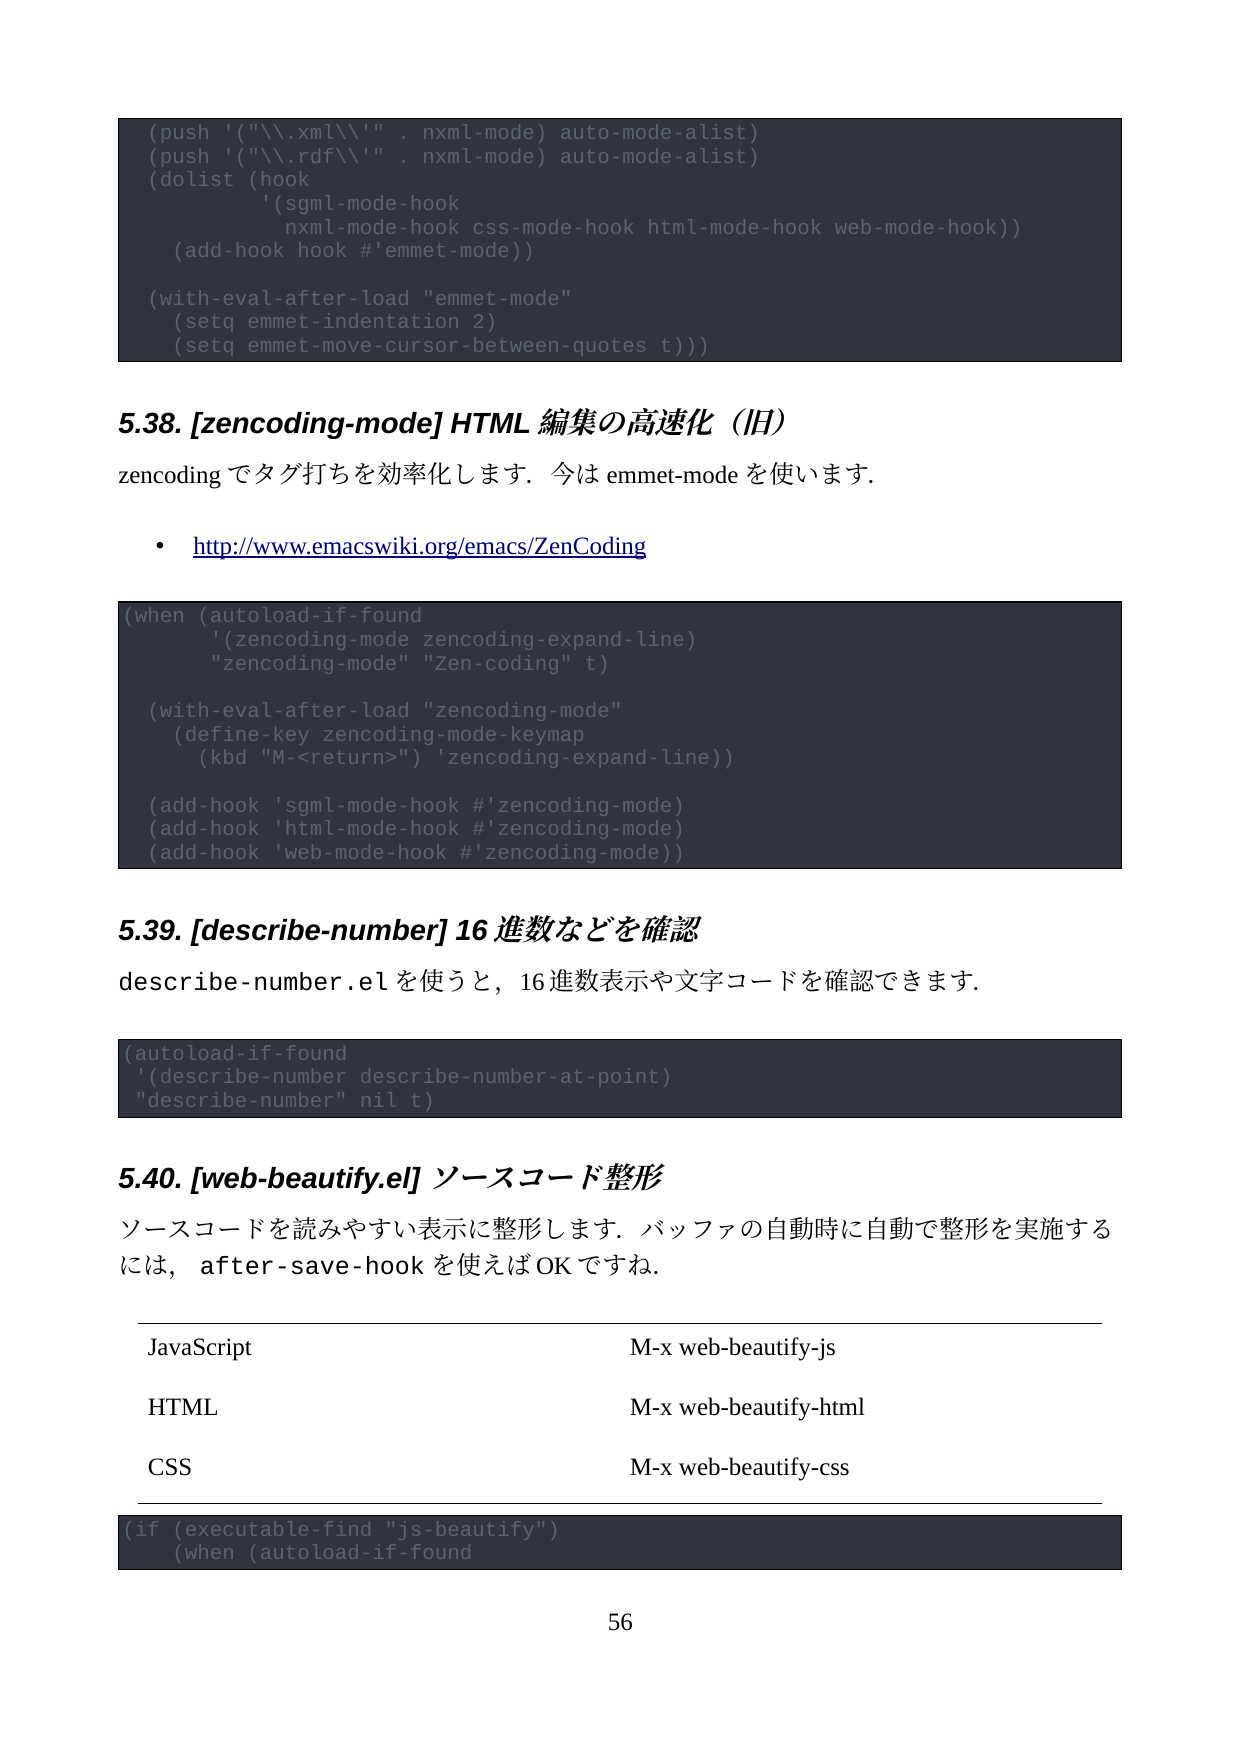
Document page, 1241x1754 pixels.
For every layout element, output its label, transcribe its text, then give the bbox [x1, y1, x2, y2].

text (if (executable-find "js-beautify") [119, 1516, 1121, 1538]
text "zencoding-mode" "Zen-coding" t) [119, 649, 1121, 672]
list http://www.emacswiki.org/emacs/ZenCoding [156, 531, 1122, 589]
text ソースコードを読みやすい表示に整形します．バッファの自動時に自動で整形を実施するには， after-save-hook を使えばOKですね． [118, 1209, 1122, 1310]
text (with-eval-after-load "emmet-mode" [119, 284, 1121, 307]
text (kbd "M-<return>") 'zencoding-expand-line)) [119, 743, 1121, 767]
text (autoload-if-found [119, 1040, 1121, 1062]
text (when (autoload-if-found [119, 603, 1121, 625]
text (define-key zencoding-mode-keymap [119, 720, 1121, 743]
text (add-hook 'html-mode-hook #'zencoding-mode) [119, 814, 1121, 838]
text (add-hook 'web-mode-hook #'zencoding-mode)) [119, 838, 1121, 868]
text (add-hook hook #'emmet-mode)) [119, 236, 1121, 260]
table_header JavaScript [138, 1324, 620, 1383]
text (add-hook 'sgml-mode-hook #'zencoding-mode) [119, 791, 1121, 814]
subtitle [describe-number] 16進数などを確認 [118, 907, 1122, 949]
text '(describe-number describe-number-at-point) [119, 1062, 1121, 1086]
text "describe-number" nil t) [119, 1086, 1121, 1117]
text (push '("\\.xml\\'" . nxml-mode) auto-mode-alist) [119, 119, 1121, 142]
table_cell HTML [138, 1383, 620, 1443]
table_cell M-x web-beautify-css [620, 1443, 1102, 1503]
text (dolist (hook [119, 165, 1121, 189]
text '(zencoding-mode zencoding-expand-line) [119, 625, 1121, 649]
text (when (autoload-if-found [119, 1538, 1121, 1569]
table_header M-x web-beautify-js [620, 1324, 1102, 1383]
subtitle [web-beautify.el] ソースコード整形 [118, 1155, 1122, 1197]
text (push '("\\.rdf\\'" . nxml-mode) auto-mode-alist) [119, 142, 1121, 165]
text (with-eval-after-load "zencoding-mode" [119, 696, 1121, 720]
table_cell M-x web-beautify-html [620, 1383, 1102, 1443]
text nxml-mode-hook css-mode-hook html-mode-hook web-mode-hook)) [119, 213, 1121, 236]
text (setq emmet-move-cursor-between-quotes t))) [119, 331, 1121, 361]
text zencoding でタグ打ちを効率化します．今は emmet-mode を使います． [118, 454, 1122, 519]
text (setq emmet-indentation 2) [119, 307, 1121, 331]
subtitle [zencoding-mode] HTML編集の高速化（旧） [118, 400, 1122, 442]
text describe-number.el を使うと，16進数表示や文字コードを確認できます． [118, 961, 1122, 1026]
text '(sgml-mode-hook [119, 189, 1121, 213]
table_cell CSS [138, 1443, 620, 1503]
